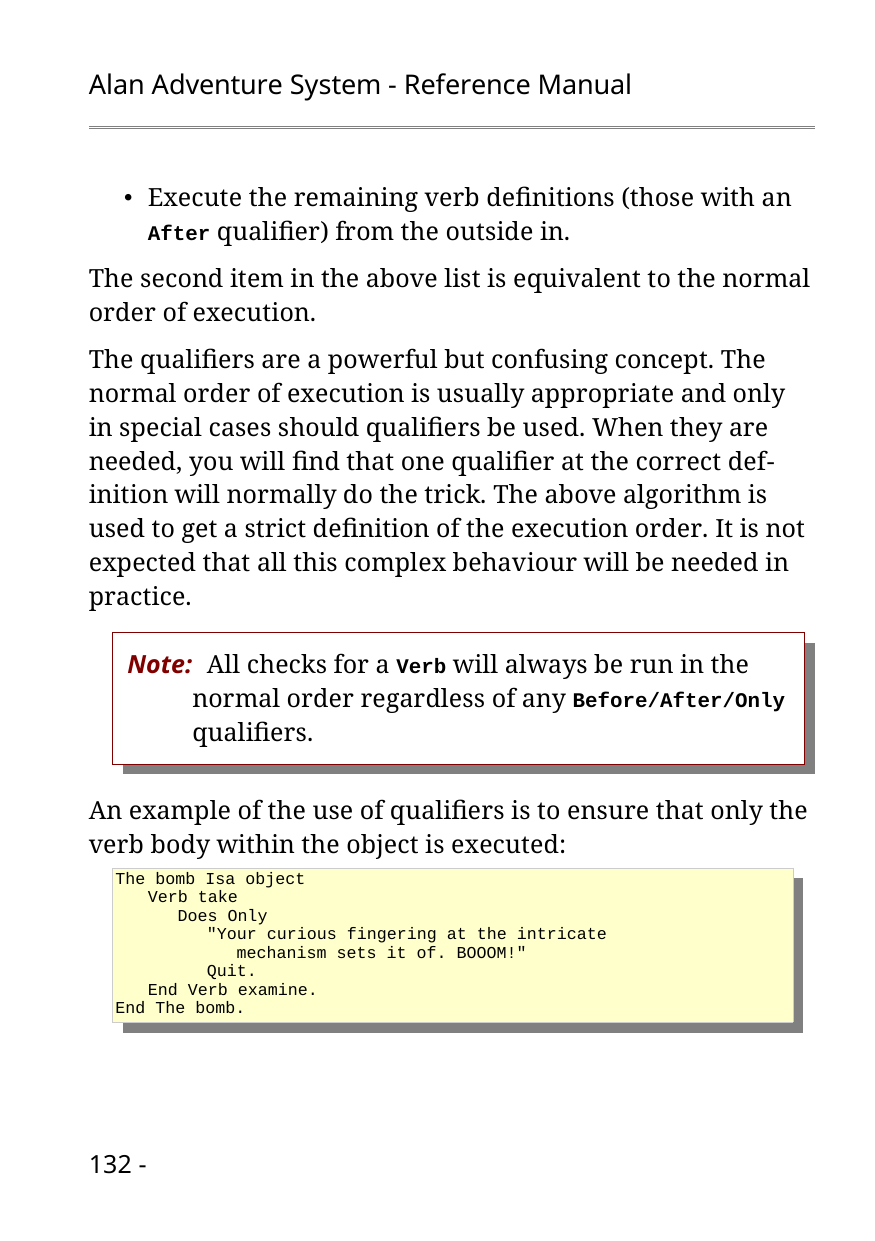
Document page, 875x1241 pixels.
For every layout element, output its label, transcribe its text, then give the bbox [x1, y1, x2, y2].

text An example of the use of qualifiers is to ensure that only the verb body within the object is executed: [88, 793, 815, 861]
list Execute the remaining verb definitions (those with an After qualifier) from the outside in. [124, 180, 815, 248]
text The bomb Isa object Verb take Does Only "Your curious fingering at the intricate mechanism sets it of. BOOOM!" Quit. End Verb examine. End The bomb. [113, 869, 793, 1022]
text The second item in the above list is equivalent to the normal order of execution. [88, 261, 815, 329]
text The qualifiers are a powerful but confusing concept. The normal order of ex­ecution is usually appropriate and only in special cases should qualifiers be used. When they are needed, you will find that one qualifier at the correct def­inition will normally do the trick. The above algorithm is used to get a strict definition of the execution order. It is not expected that all this complex behav­iour will be needed in practice. [88, 342, 815, 613]
list All checks for a Verb will always be run in the normal order regardless of any Before/After/Only qualifiers. [113, 633, 804, 764]
